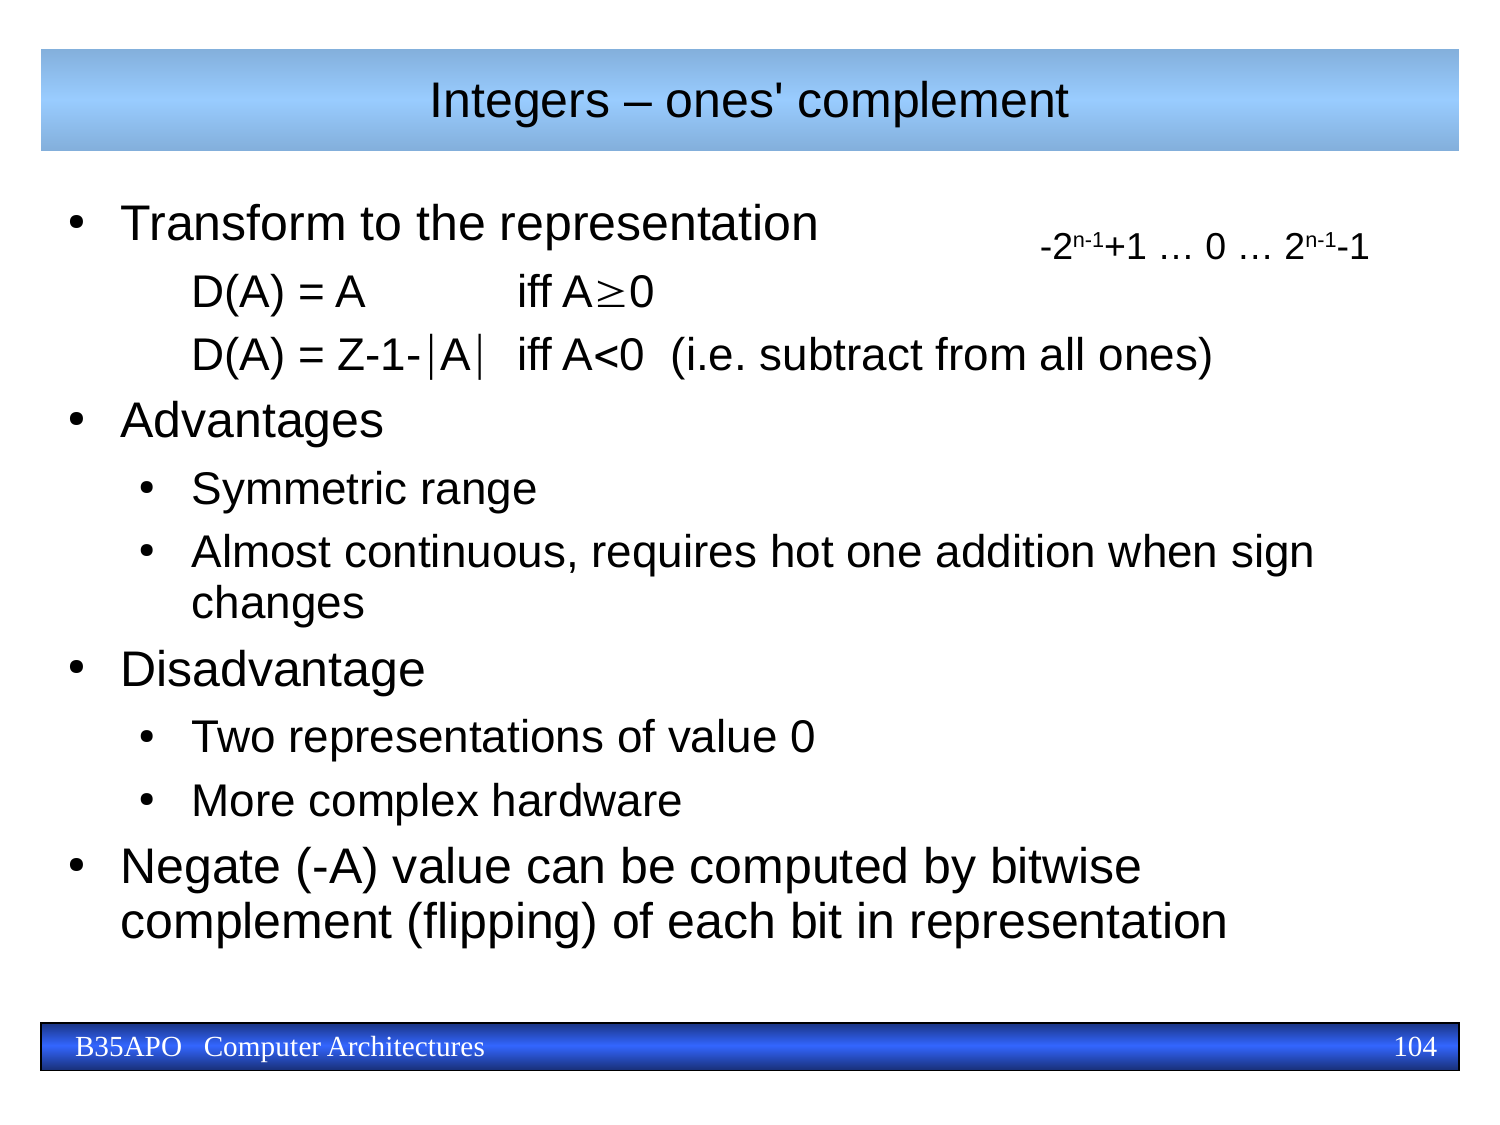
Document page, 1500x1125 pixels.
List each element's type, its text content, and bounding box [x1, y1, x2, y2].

title Integers – ones' complement [41, 49, 1459, 151]
text_box -2n-1+1 … 0 … 2n-1-1 [1024, 218, 1425, 275]
list Transform to the representation D(A) = A iff A≥0 D(A) = Z-1-∣A∣ iff A<0 (i.e. subtract from all ones) Advantages Symmetric range Almost continuous, requires hot one addition when sign changes Disadvantage Two representations of value 0 More complex hardware Negate (-A) value can be computed by bitwise complement (flipping) of each bit in representation [50, 195, 1400, 1013]
